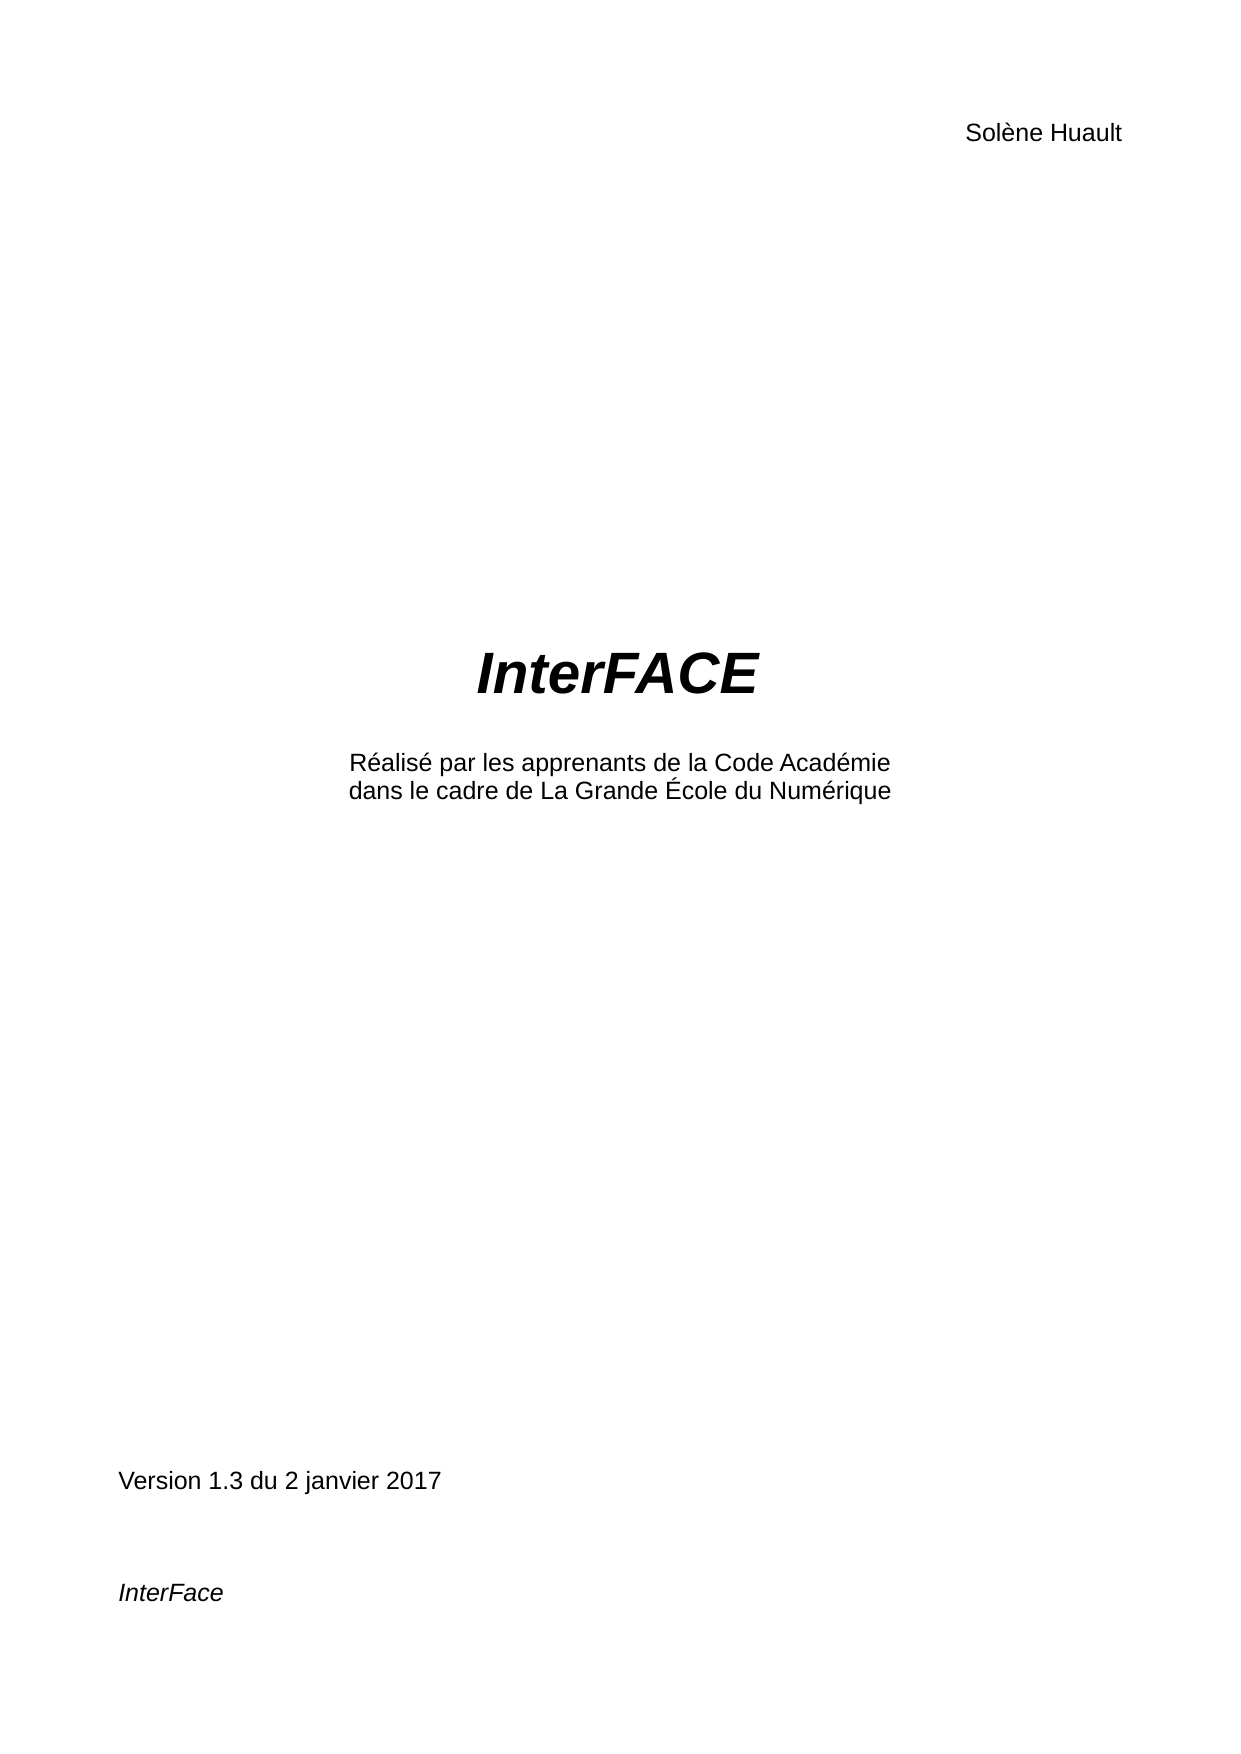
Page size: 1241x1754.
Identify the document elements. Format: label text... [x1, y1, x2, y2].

text Réalisé par les apprenants de la Code Académie [118, 748, 1122, 776]
text dans le cadre de La Grande École du Numérique [118, 776, 1122, 805]
text Solène Huault [118, 118, 1122, 147]
title InterFACE [118, 639, 1122, 706]
text Version 1.3 du 2 janvier 2017 [118, 1466, 1122, 1495]
